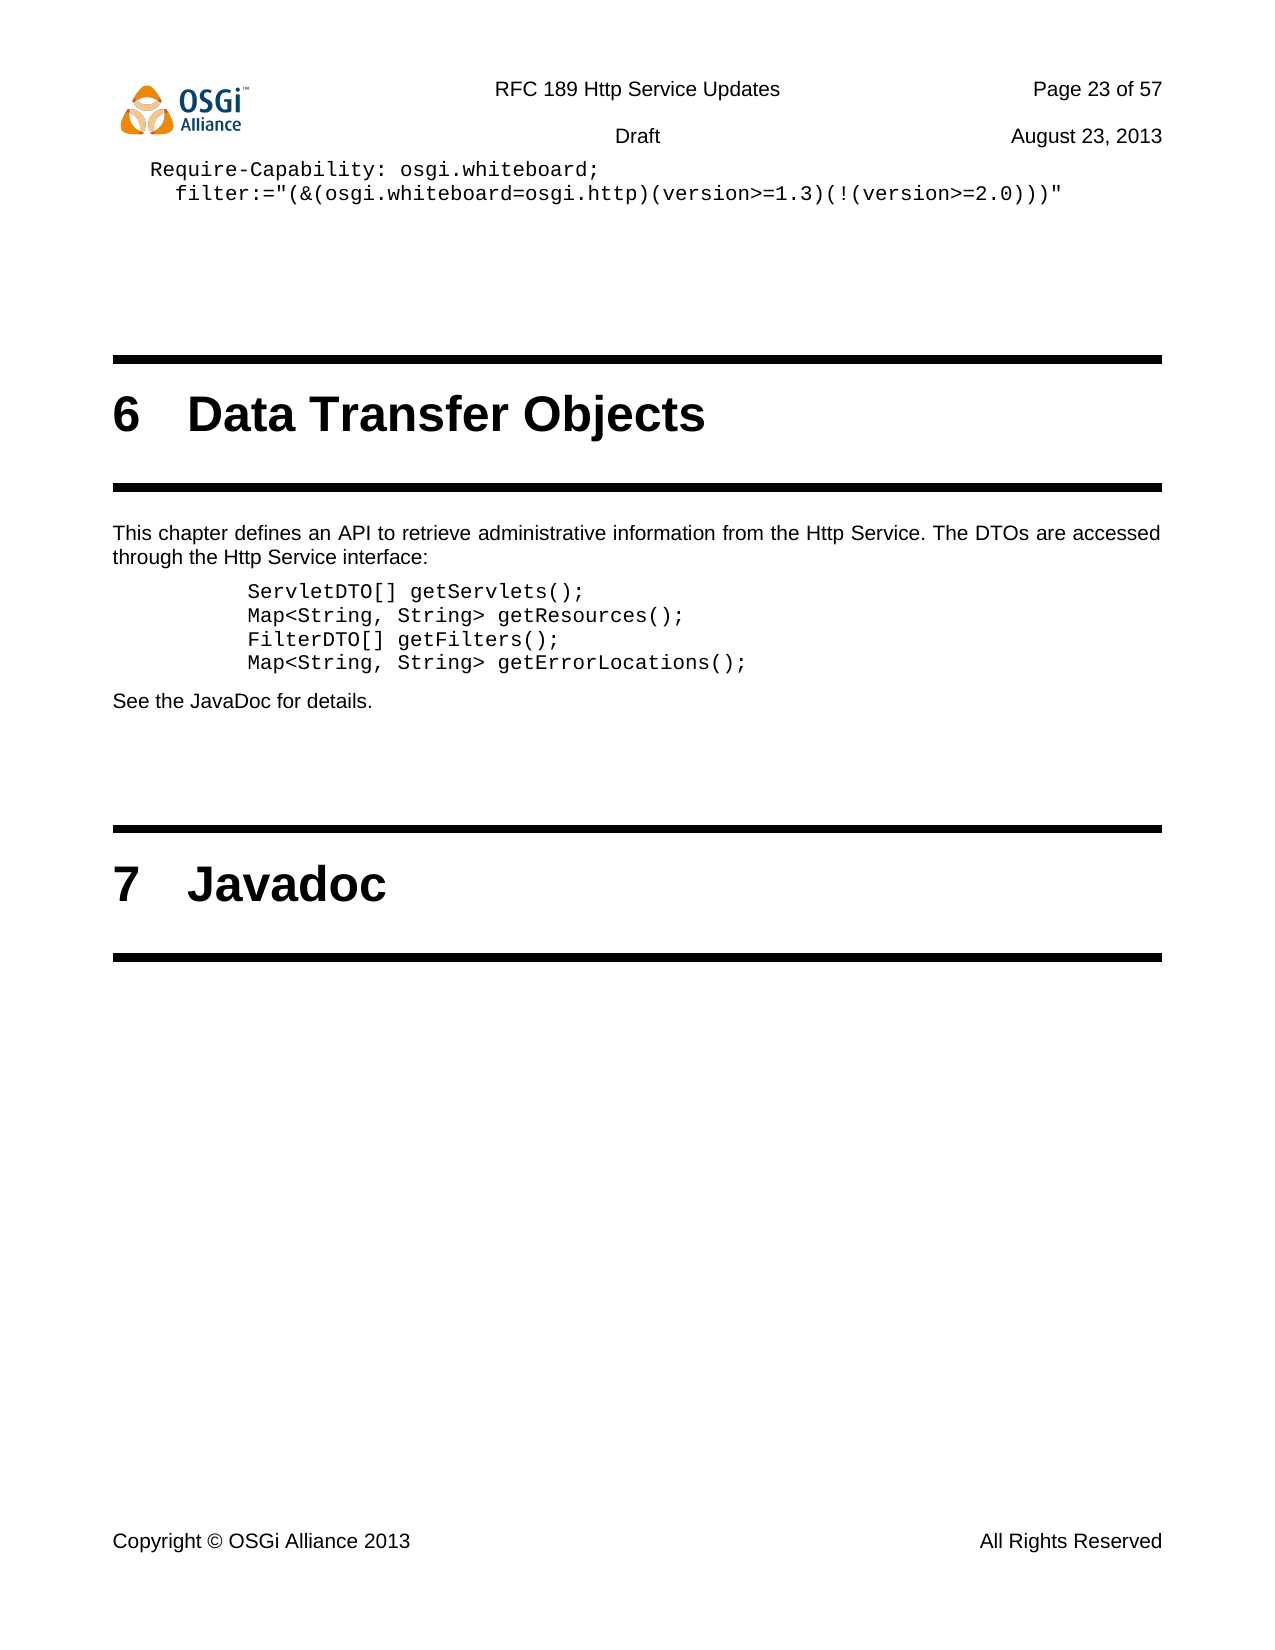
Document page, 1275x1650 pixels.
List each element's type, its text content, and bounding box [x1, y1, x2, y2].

text FilterDTO[] getFilters(); [247, 629, 1162, 652]
subtitle Javadoc [112, 826, 1162, 962]
text See the JavaDoc for details. [112, 688, 1162, 712]
text Map<String, String> getResources(); [247, 605, 1162, 629]
text This chapter defines an API to retrieve administrative information from the Http Service. The DTOs are accessed through the Http Service interface: [112, 521, 1162, 569]
text Map<String, String> getErrorLocations(); [247, 652, 1162, 676]
text ServletDTO[] getServlets(); [247, 581, 1162, 605]
text Require-Capability: osgi.whiteboard; [112, 159, 1162, 183]
text filter:="(&(osgi.whiteboard=osgi.http)(version>=1.3)(!(version>=2.0)))" [112, 183, 1162, 206]
picture [113, 78, 257, 142]
subtitle Data Transfer Objects [112, 356, 1162, 492]
